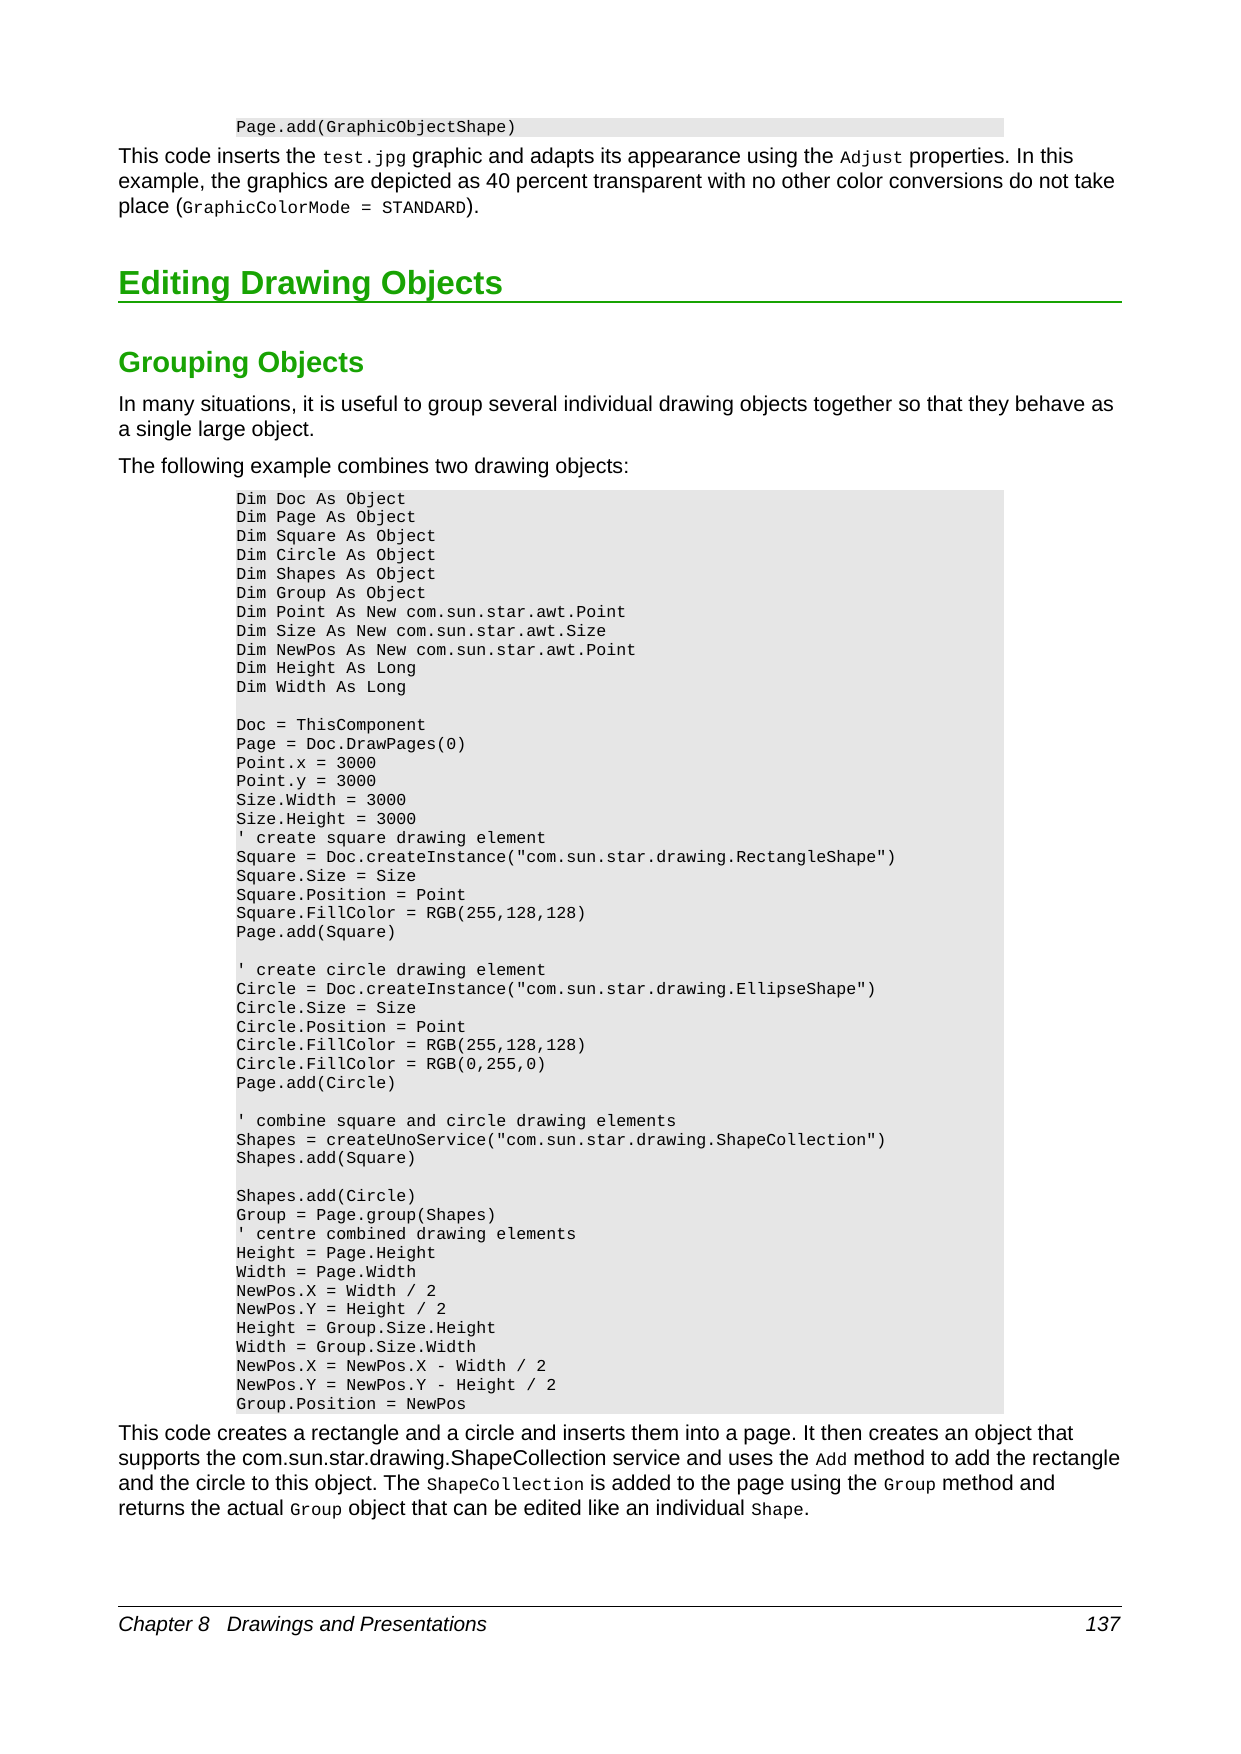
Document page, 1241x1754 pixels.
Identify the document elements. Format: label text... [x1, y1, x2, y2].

text This code creates a rectangle and a circle and inserts them into a page. It then creates an object that supports the com.sun.star.drawing.ShapeCollection service and uses the Add method to add the rectangle and the circle to this object. The ShapeCollection is added to the page using the Group method and returns the actual Group object that can be edited like an individual Shape. [118, 1420, 1122, 1521]
text The following example combines two drawing objects: [118, 453, 1122, 478]
subtitle Grouping Objects [118, 345, 1122, 379]
text Dim Doc As Object Dim Page As Object Dim Square As Object Dim Circle As Object Dim Shapes As Object Dim Group As Object Dim Point As New com.sun.star.awt.Point Dim Size As New com.sun.star.awt.Size Dim NewPos As New com.sun.star.awt.Point Dim Height As Long Dim Width As Long Doc = ThisComponent Page = Doc.DrawPages(0) Point.x = 3000 Point.y = 3000 Size.Width = 3000 Size.Height = 3000 ' create square drawing element Square = Doc.createInstance("com.sun.star.drawing.RectangleShape") Square.Size = Size Square.Position = Point Square.FillColor = RGB(255,128,128) Page.add(Square) ' create circle drawing element Circle = Doc.createInstance("com.sun.star.drawing.EllipseShape") Circle.Size = Size Circle.Position = Point Circle.FillColor = RGB(255,128,128) Circle.FillColor = RGB(0,255,0) Page.add(Circle) ' combine square and circle drawing elements Shapes = createUnoService("com.sun.star.drawing.ShapeCollection") Shapes.add(Square) Shapes.add(Circle) Group = Page.group(Shapes) ' centre combined drawing elements Height = Page.Height Width = Page.Width NewPos.X = Width / 2 NewPos.Y = Height / 2 Height = Group.Size.Height Width = Group.Size.Width NewPos.X = NewPos.X - Width / 2 NewPos.Y = NewPos.Y - Height / 2 Group.Position = NewPos [236, 490, 1004, 1414]
text Page.add(GraphicObjectShape) [236, 118, 1004, 137]
subtitle Editing Drawing Objects [118, 263, 1122, 301]
text This code inserts the test.jpg graphic and adapts its appearance using the Adjust properties. In this example, the graphics are depicted as 40 percent transparent with no other color conversions do not take place (GraphicColorMode = STANDARD). [118, 143, 1122, 218]
text In many situations, it is useful to group several individual drawing objects together so that they behave as a single large object. [118, 391, 1122, 441]
